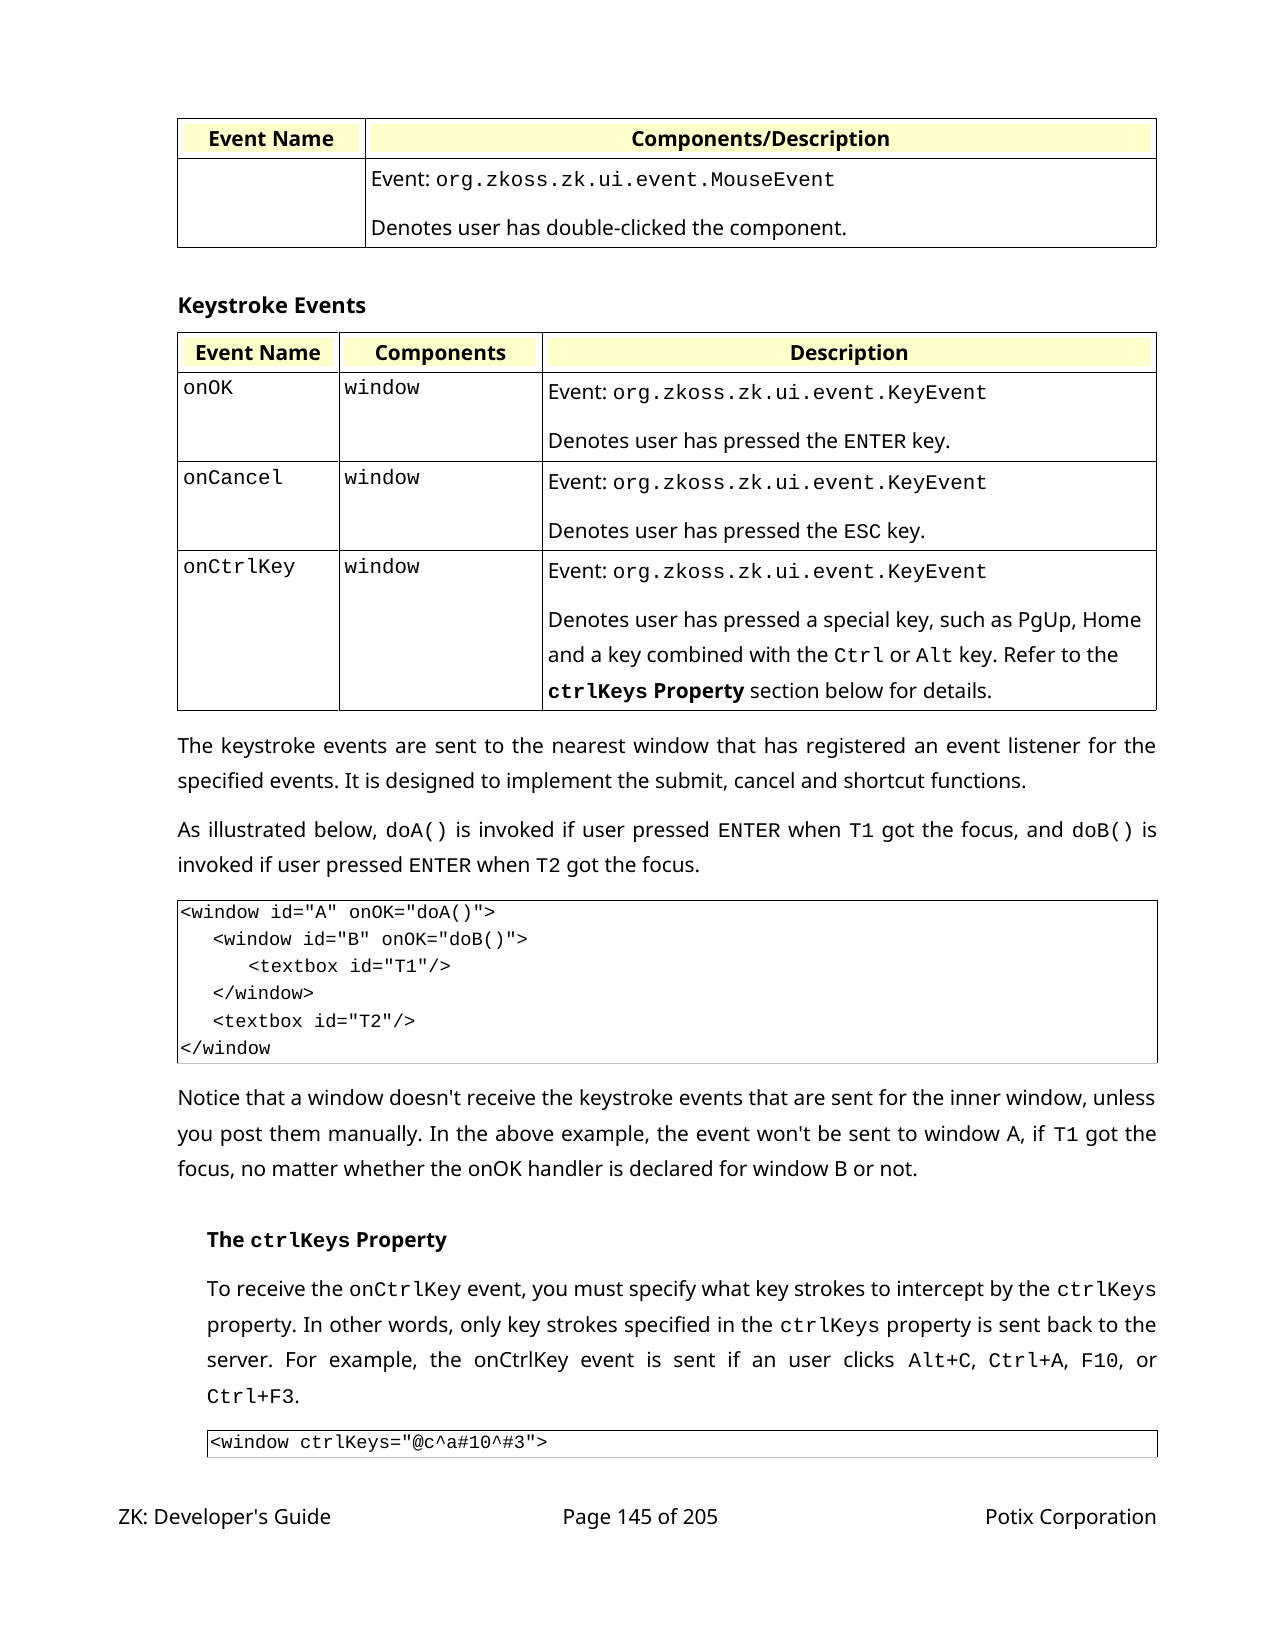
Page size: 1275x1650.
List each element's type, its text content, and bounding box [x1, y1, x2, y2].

table_cell Event: org.zkoss.zk.ui.event.KeyEvent Denotes user has pressed a special key, such as PgUp, Home and a key combined with the Ctrl or Alt key. Refer to the ctrlKeys Property section below for details. [543, 551, 1156, 710]
text <window ctrlKeys="@c^a#10^#3"> [208, 1431, 1157, 1457]
table_cell Event: org.zkoss.zk.ui.event.KeyEvent Denotes user has pressed the ESC key. [543, 462, 1156, 550]
table_header Event Name [178, 333, 338, 372]
table_header Components/Description [366, 119, 1156, 158]
text Notice that a window doesn't receive the keystroke events that are sent for the inner window, unless you post them manually. In the above example, the event won't be sent to window A, if T1 got the focus, no matter whether the onOK handler is declared for window B or not. [177, 1083, 1157, 1182]
text <window id="B" onOK="doB()"> [178, 927, 1157, 951]
table_header Description [543, 333, 1156, 372]
table_cell onCtrlKey [178, 551, 338, 710]
text As illustrated below, doA() is invoked if user pressed ENTER when T1 got the focus, and doB() is invoked if user pressed ENTER when T2 got the focus. [177, 815, 1157, 879]
subtitle The ctrlKeys Property [207, 1225, 1157, 1253]
table_header Event Name [178, 119, 365, 158]
table_cell Event: org.zkoss.zk.ui.event.KeyEvent Denotes user has pressed the ENTER key. [543, 373, 1156, 461]
table_cell window [340, 551, 542, 710]
table_cell [178, 159, 365, 247]
text </window [178, 1036, 1157, 1063]
text <window id="A" onOK="doA()"> [178, 901, 1157, 924]
text <textbox id="T2"/> [178, 1008, 1157, 1033]
text <textbox id="T1"/> [178, 954, 1157, 978]
table_cell onOK [178, 373, 338, 461]
table_cell Event: org.zkoss.zk.ui.event.MouseEvent Denotes user has double-clicked the component. [366, 159, 1156, 247]
subtitle Keystroke Events [177, 289, 1157, 319]
table_cell onCancel [178, 462, 338, 550]
text The keystroke events are sent to the nearest window that has registered an event listener for the specified events. It is designed to implement the submit, cancel and shortcut functions. [177, 731, 1157, 794]
table_cell window [340, 373, 542, 461]
text To receive the onCtrlKey event, you must specify what key strokes to intercept by the ctrlKeys property. In other words, only key strokes specified in the ctrlKeys property is sent back to the server. For example, the onCtrlKey event is sent if an user clicks Alt+C, Ctrl+A, F10, or Ctrl+F3. [207, 1274, 1157, 1409]
table_header Components [340, 333, 542, 372]
table_cell window [340, 462, 542, 550]
text </window> [178, 981, 1157, 1006]
